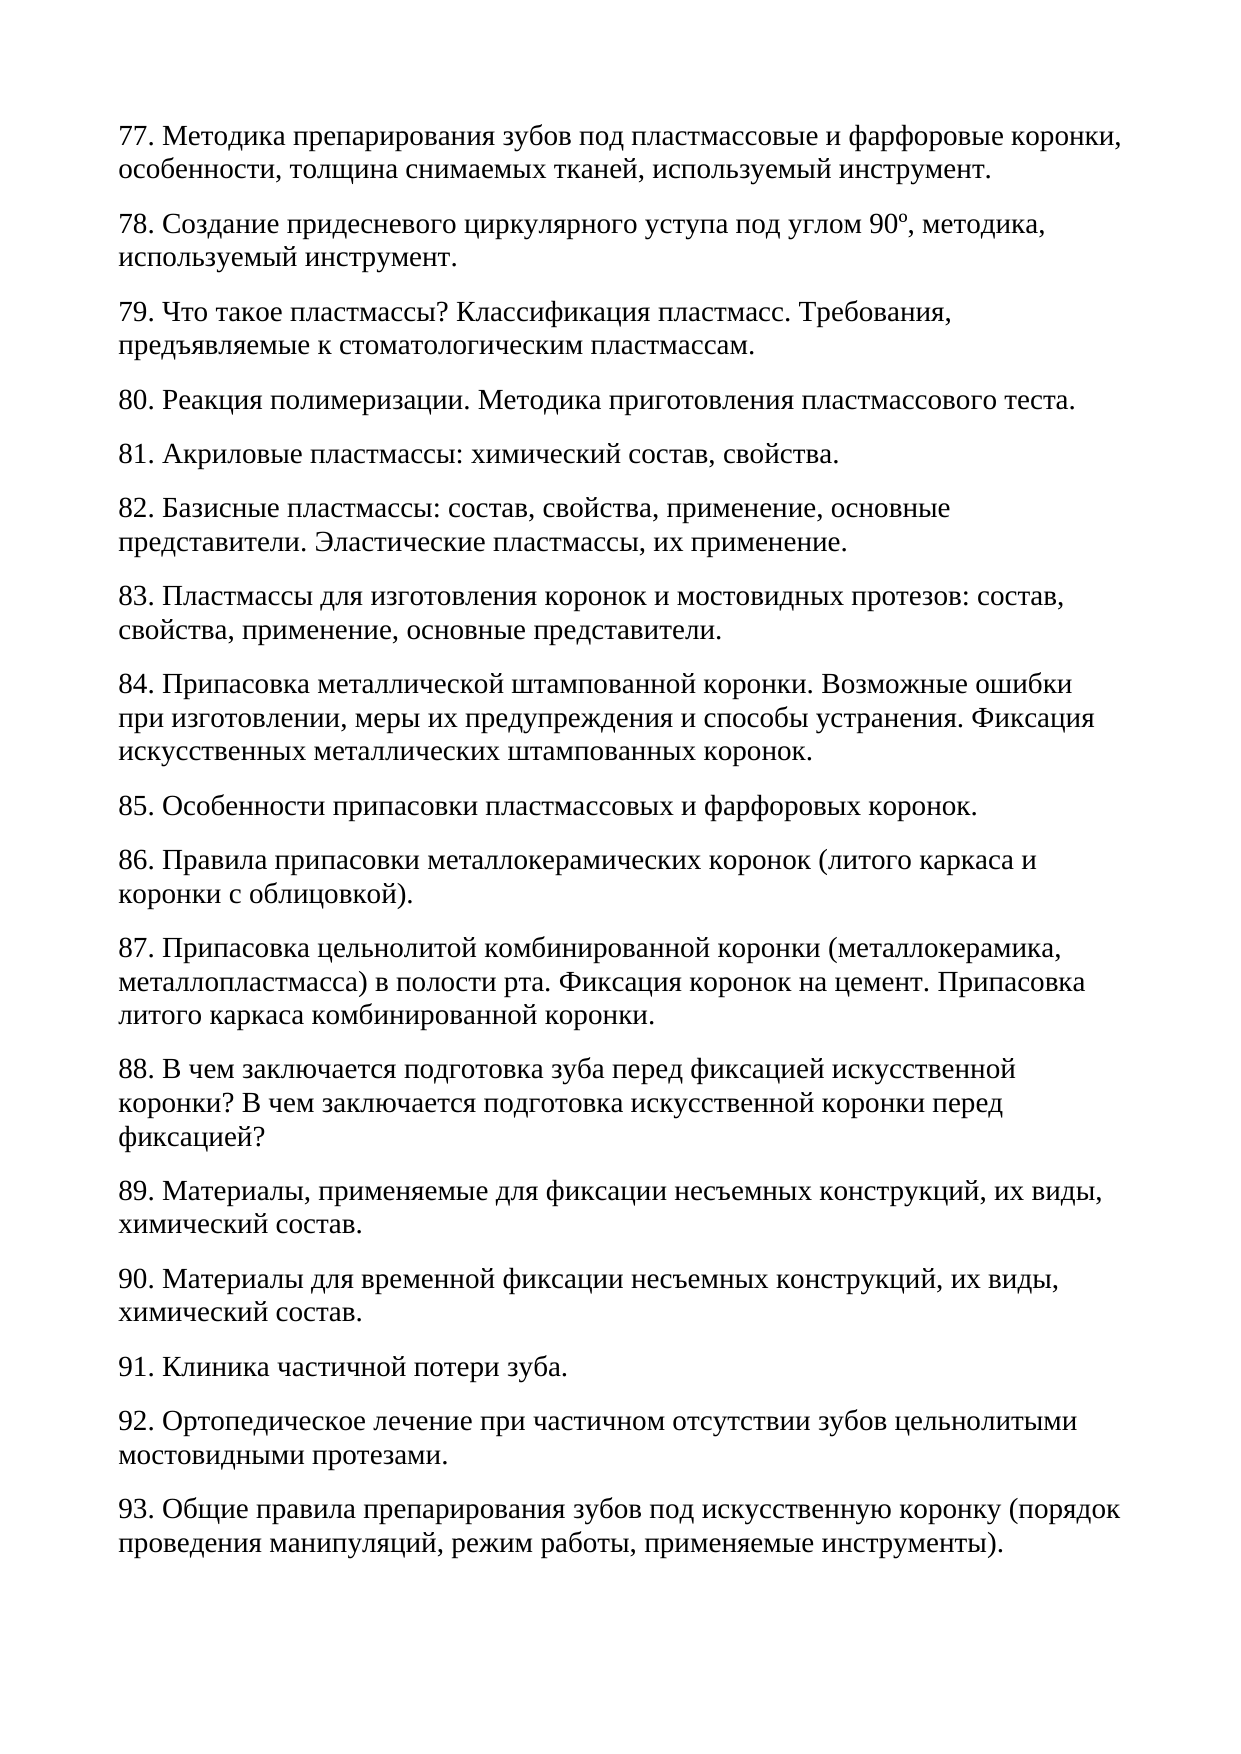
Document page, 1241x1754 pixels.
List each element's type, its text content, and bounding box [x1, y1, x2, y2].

text 93. Общие правила препарирования зубов под искусственную коронку (порядок проведения манипуляций, режим работы, применяемые инструменты). [118, 1491, 1122, 1558]
text 80. Реакция полимеризации. Методика приготовления пластмассового теста. [118, 382, 1122, 415]
text 78. Создание придесневого циркулярного уступа под углом 90º, методика, используемый инструмент. [118, 206, 1122, 273]
text 86. Правила припасовки металлокерамических коронок (литого каркаса и коронки с облицовкой). [118, 842, 1122, 909]
text 77. Методика препарирования зубов под пластмассовые и фарфоровые коронки, особенности, толщина снимаемых тканей, используемый инструмент. [118, 118, 1122, 185]
text 92. Ортопедическое лечение при частичном отсутствии зубов цельнолитыми мостовидными протезами. [118, 1403, 1122, 1470]
text 79. Что такое пластмассы? Классификация пластмасс. Требования, предъявляемые к стоматологическим пластмассам. [118, 294, 1122, 361]
text 82. Базисные пластмассы: состав, свойства, применение, основные представители. Эластические пластмассы, их применение. [118, 491, 1122, 558]
text 88. В чем заключается подготовка зуба перед фиксацией искусственной коронки? В чем заключается подготовка искусственной коронки перед фиксацией? [118, 1052, 1122, 1152]
text 90. Материалы для временной фиксации несъемных конструкций, их виды, химический состав. [118, 1261, 1122, 1328]
text 83. Пластмассы для изготовления коронок и мостовидных протезов: состав, свойства, применение, основные представители. [118, 578, 1122, 646]
text 91. Клиника частичной потери зуба. [118, 1349, 1122, 1382]
text 85. Особенности припасовки пластмассовых и фарфоровых коронок. [118, 788, 1122, 821]
text 87. Припасовка цельнолитой комбинированной коронки (металлокерамика, металлопластмасса) в полости рта. Фиксация коронок на цемент. Припасовка литого каркаса комбинированной коронки. [118, 930, 1122, 1031]
text 81. Акриловые пластмассы: химический состав, свойства. [118, 436, 1122, 470]
text 84. Припасовка металлической штампованной коронки. Возможные ошибки при изготовлении, меры их предупреждения и способы устранения. Фиксация искусственных металлических штампованных коронок. [118, 666, 1122, 767]
text 89. Материалы, применяемые для фиксации несъемных конструкций, их виды, химический состав. [118, 1173, 1122, 1240]
